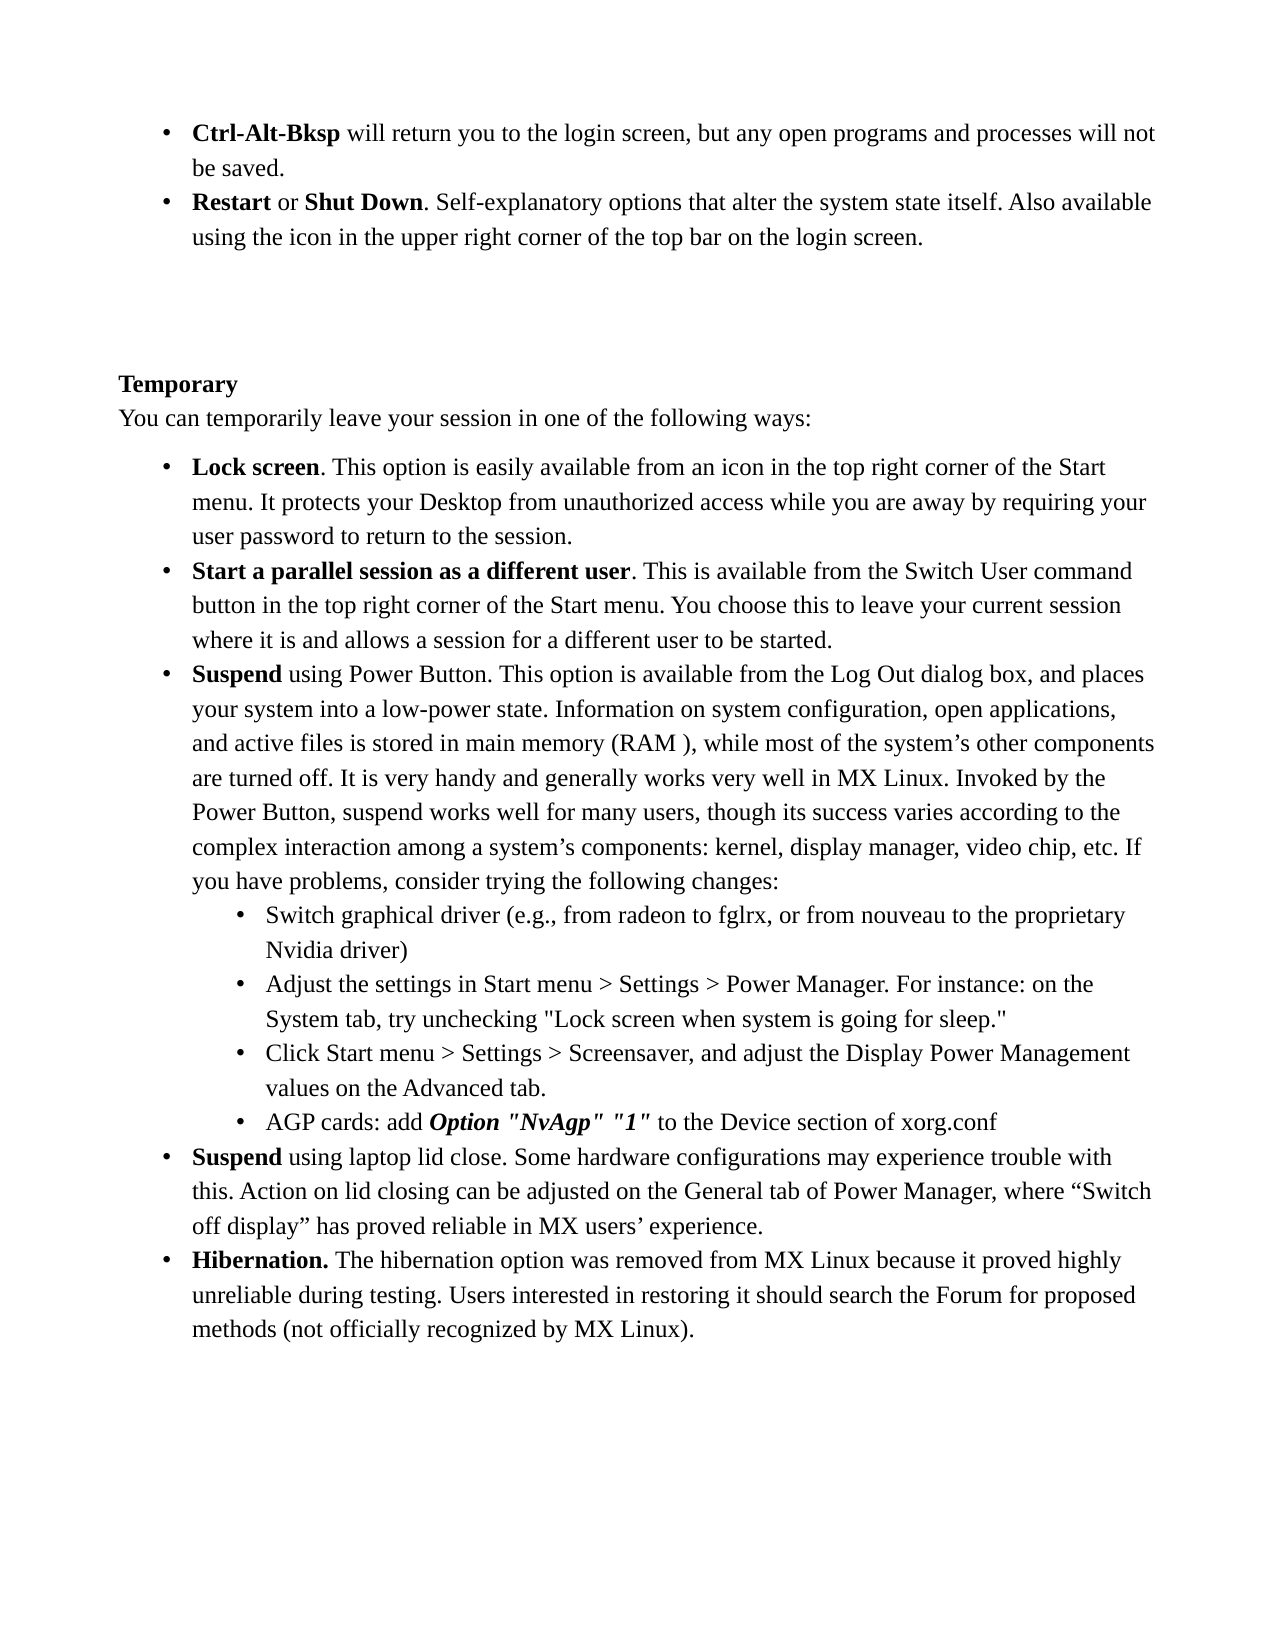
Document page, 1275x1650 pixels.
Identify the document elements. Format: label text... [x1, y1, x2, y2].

list Restart or Shut Down. Self-explanatory options that alter the system state itself. Also available using the icon in the upper right corner of the top bar on the login screen. [162, 187, 1157, 250]
list Lock screen. This option is easily available from an icon in the top right corner of the Start menu. It protects your Desktop from unauthorized access while you are away by requiring your user password to return to the session. [162, 452, 1157, 550]
text You can temporarily leave your session in one of the following ways: [118, 403, 1157, 432]
list AGP cards: add Option "NvAgp" "1" to the Device section of xorg.conf [236, 1107, 1157, 1136]
list Suspend using Power Button. This option is available from the Log Out dialog box, and places your system into a low-power state. Information on system configuration, open applications, and active files is stored in main memory (RAM ), while most of the system’s other components are turned off. It is very handy and generally works very well in MX Linux. Invoked by the Power Button, suspend works well for many users, though its success varies according to the complex interaction among a system’s components: kernel, display manager, video chip, etc. If you have problems, consider trying the following changes: [162, 659, 1157, 895]
list Adjust the settings in Start menu > Settings > Power Manager. For instance: on the System tab, try unchecking "Lock screen when system is going for sleep." [236, 969, 1157, 1033]
list Hibernation. The hibernation option was removed from MX Linux because it proved highly unreliable during testing. Users interested in restoring it should search the Forum for proposed methods (not officially recognized by MX Linux). [162, 1245, 1157, 1343]
list Click Start menu > Settings > Screensaver, and adjust the Display Power Management values on the Advanced tab. [236, 1038, 1157, 1102]
text Temporary [118, 369, 1157, 397]
list Ctrl-Alt-Bksp will return you to the login screen, but any open programs and processes will not be saved. [162, 118, 1157, 181]
list Start a parallel session as a different user. This is available from the Switch User command button in the top right corner of the Start menu. You choose this to leave your current session where it is and allows a session for a different user to be started. [162, 556, 1157, 653]
list Suspend using laptop lid close. Some hardware configurations may experience trouble with this. Action on lid closing can be adjusted on the General tab of Power Manager, where “Switch off display” has proved reliable in MX users’ experience. [162, 1142, 1157, 1239]
list Switch graphical driver (e.g., from radeon to fglrx, or from nouveau to the proprietary Nvidia driver) [236, 901, 1157, 964]
